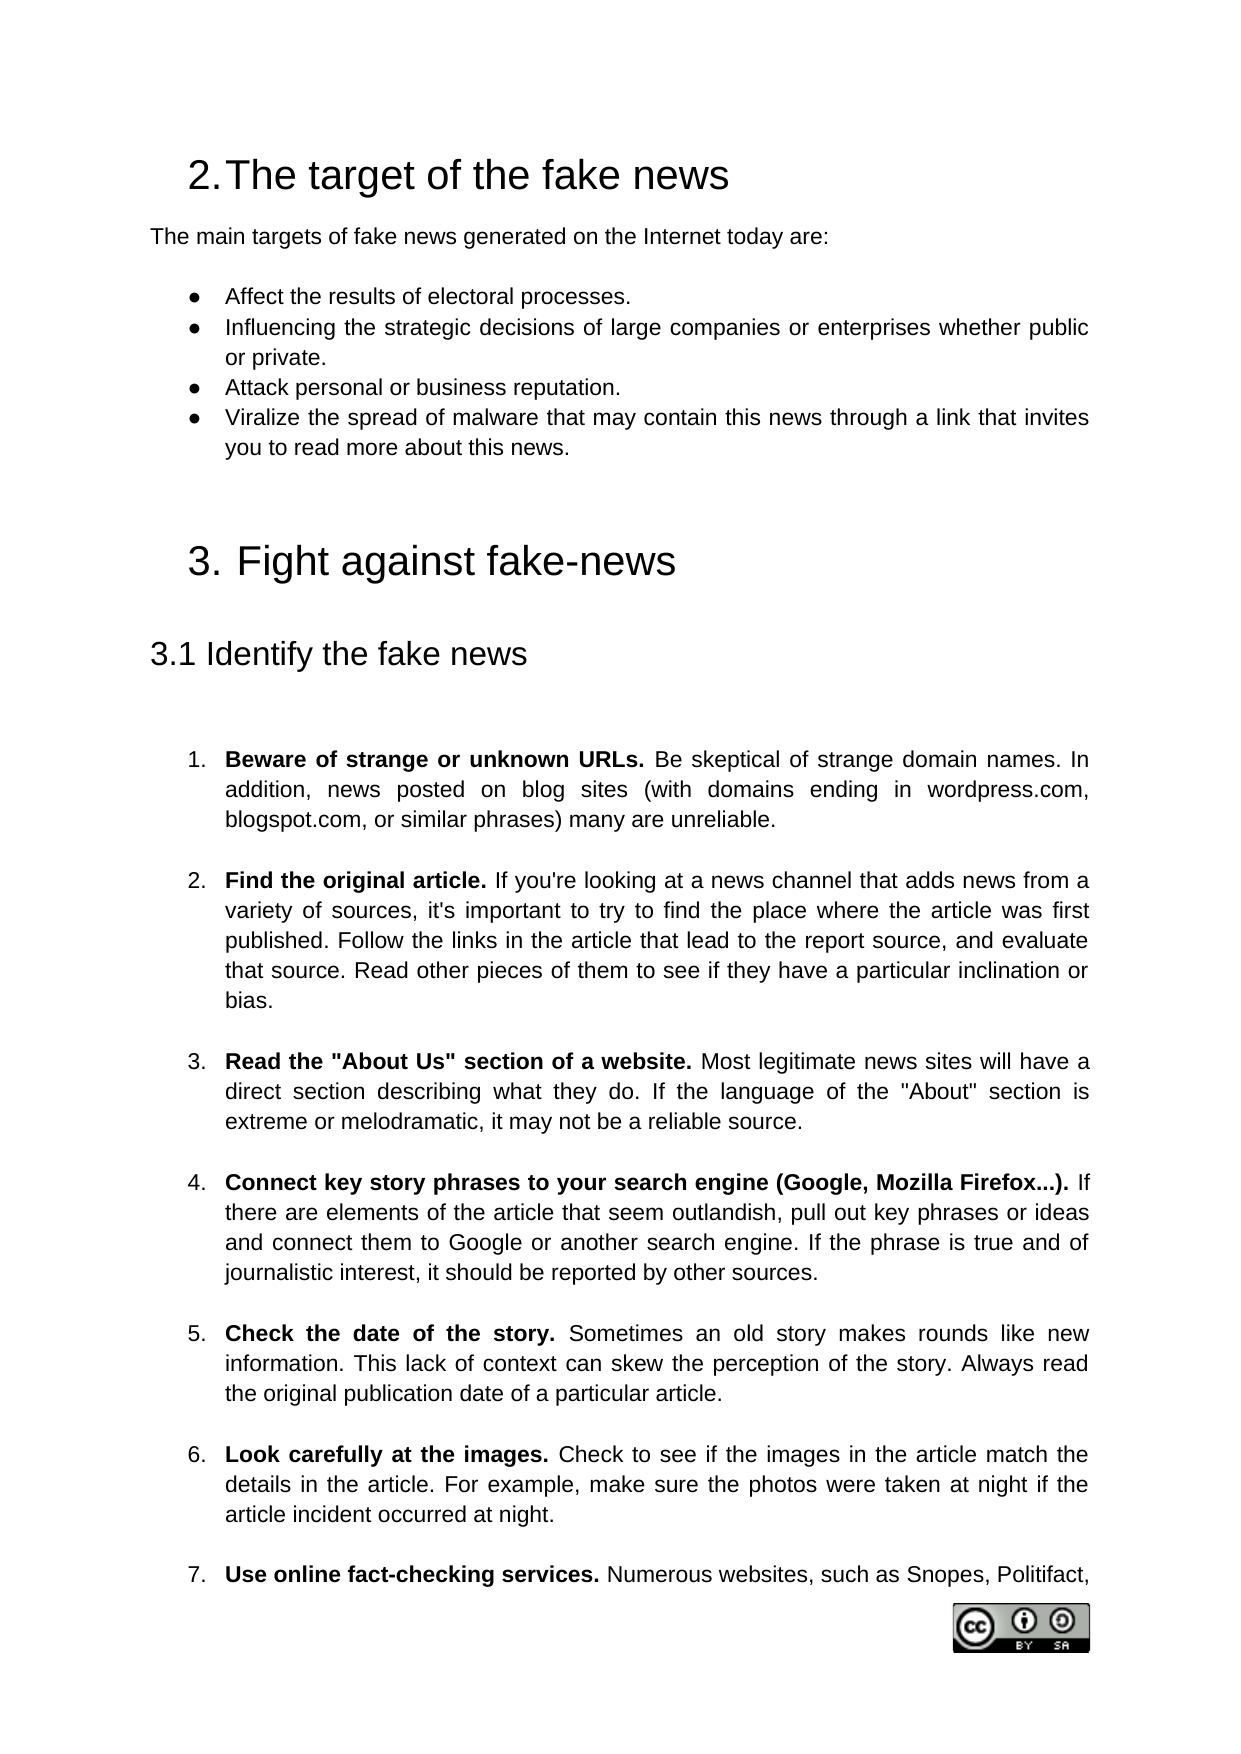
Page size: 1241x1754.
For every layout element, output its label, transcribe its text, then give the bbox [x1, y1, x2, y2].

subtitle 3.1 Identify the fake news [150, 634, 1090, 673]
list Read the "About Us" section of a website. Most legitimate news sites will have a direct section describing what they do. If the language of the "About" section is extreme or melodramatic, it may not be a reliable source. [187, 1048, 1090, 1134]
list The target of the fake news [187, 150, 1090, 198]
text The main targets of fake news generated on the Internet today are: [150, 223, 1090, 249]
list Use online fact-checking services. Numerous websites, such as Snopes, Politifact, [187, 1561, 1090, 1588]
list Look carefully at the images. Check to see if the images in the article match the details in the article. For example, make sure the photos were taken at night if the article incident occurred at night. [187, 1441, 1090, 1527]
list Connect key story phrases to your search engine (Google, Mozilla Firefox...). If there are elements of the article that seem outlandish, pull out key phrases or ideas and connect them to Google or another search engine. If the phrase is true and of journalistic interest, it should be reported by other sources. [187, 1169, 1090, 1286]
list Influencing the strategic decisions of large companies or enterprises whether public or private. [187, 313, 1090, 370]
list Viralize the spread of malware that may contain this news through a link that invites you to read more about this news. [187, 404, 1090, 461]
list Find the original article. If you're looking at a news channel that adds news from a variety of sources, it's important to try to find the place where the article was first published. Follow the links in the article that lead to the report source, and evaluate that source. Read other pieces of them to see if they have a particular inclination or bias. [187, 867, 1090, 1014]
list Check the date of the story. Sometimes an old story makes rounds like new information. This lack of context can skew the perception of the story. Always read the original publication date of a particular article. [187, 1320, 1090, 1406]
list Affect the results of electoral processes. [187, 283, 1090, 310]
list Fight against fake-news [187, 536, 1090, 584]
list Beware of strange or unknown URLs. Be skeptical of strange domain names. In addition, news posted on blog sites (with domains ending in wordpress.com, blogspot.com, or similar phrases) many are unreliable. [187, 746, 1090, 832]
list Attack personal or business reputation. [187, 374, 1090, 400]
